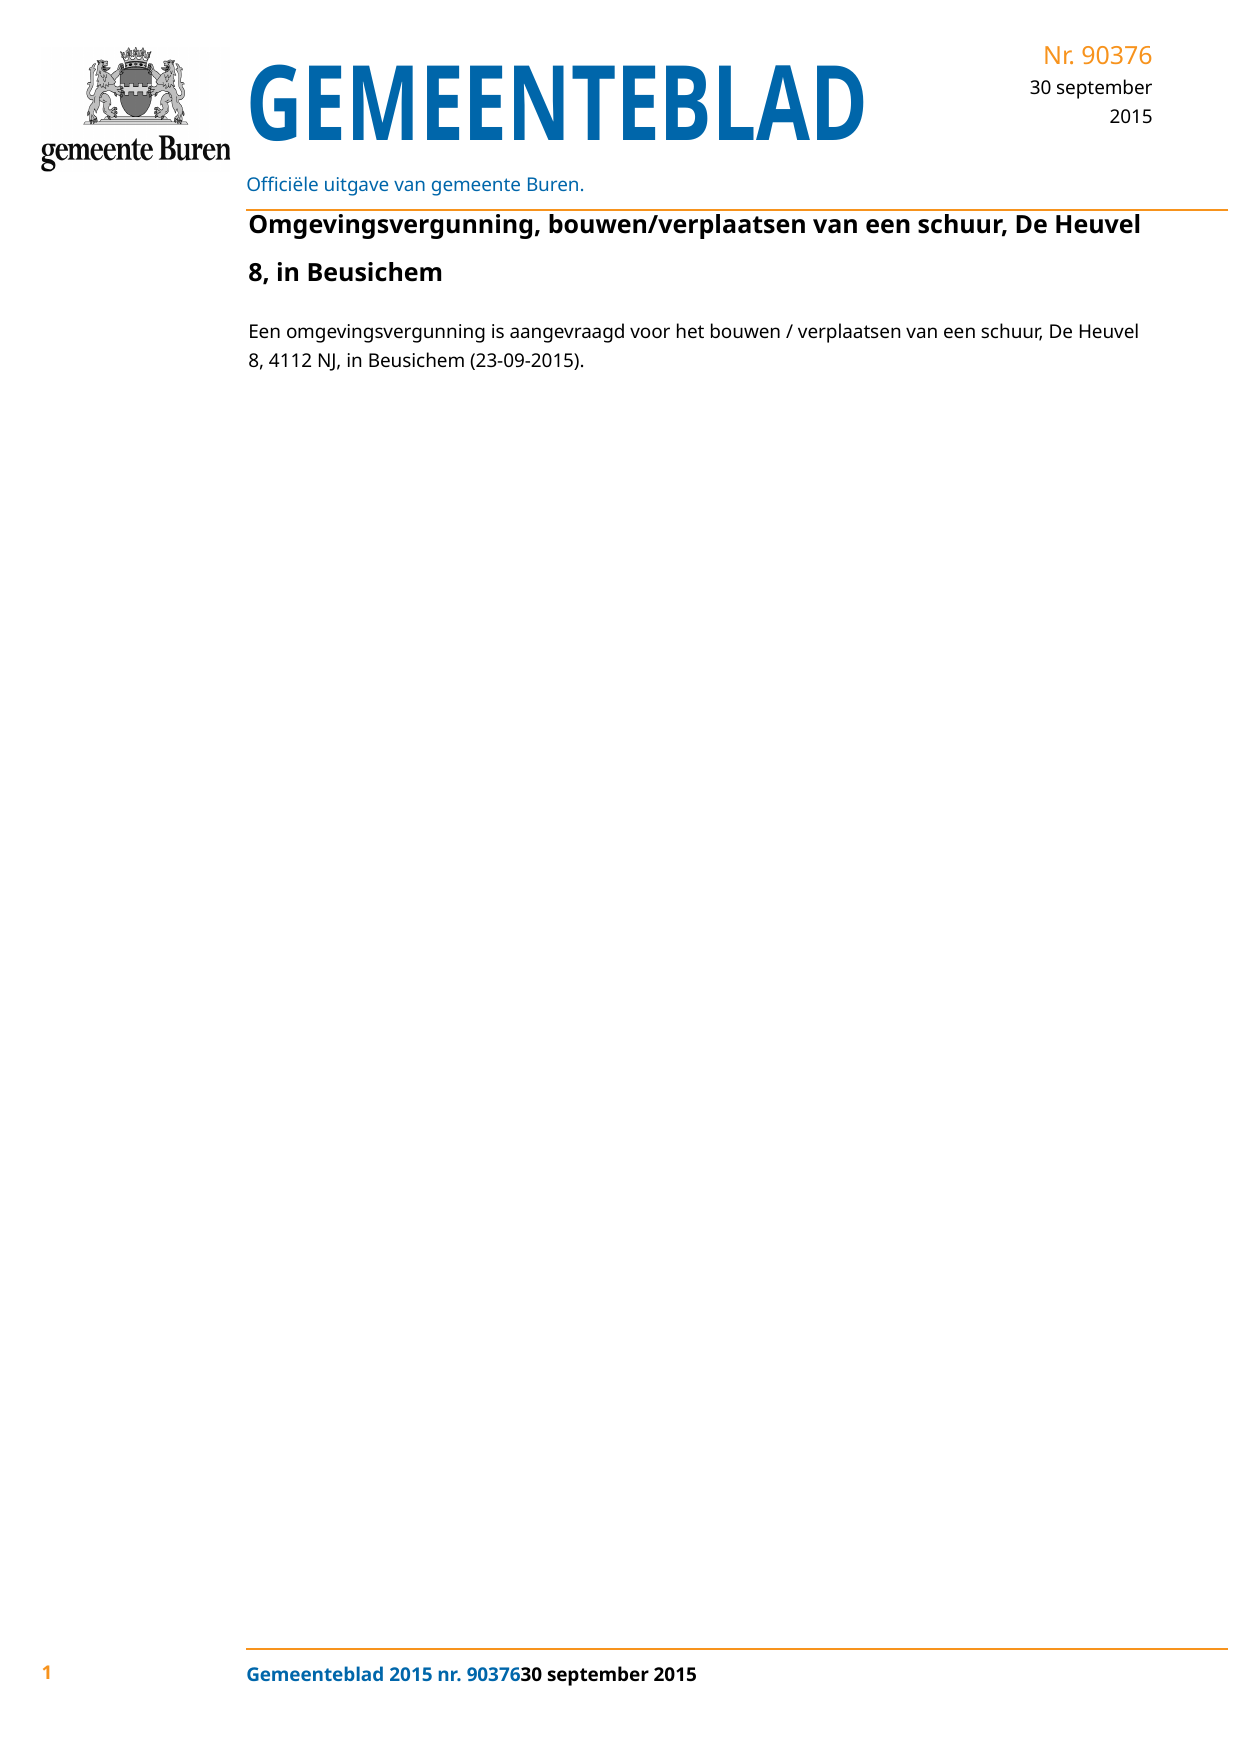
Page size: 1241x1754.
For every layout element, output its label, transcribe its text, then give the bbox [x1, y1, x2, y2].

text Omgevingsvergunning, bouwen/verplaatsen van een schuur, De Heuvel 8, in Beusichem [248, 211, 1152, 288]
text Een omgevingsvergunning is aangevraagd voor het bouwen / verplaatsen van een schuur, De Heuvel 8, 4112 NJ, in Beusichem (23-09-2015). [248, 318, 1152, 373]
picture [41, 47, 231, 172]
